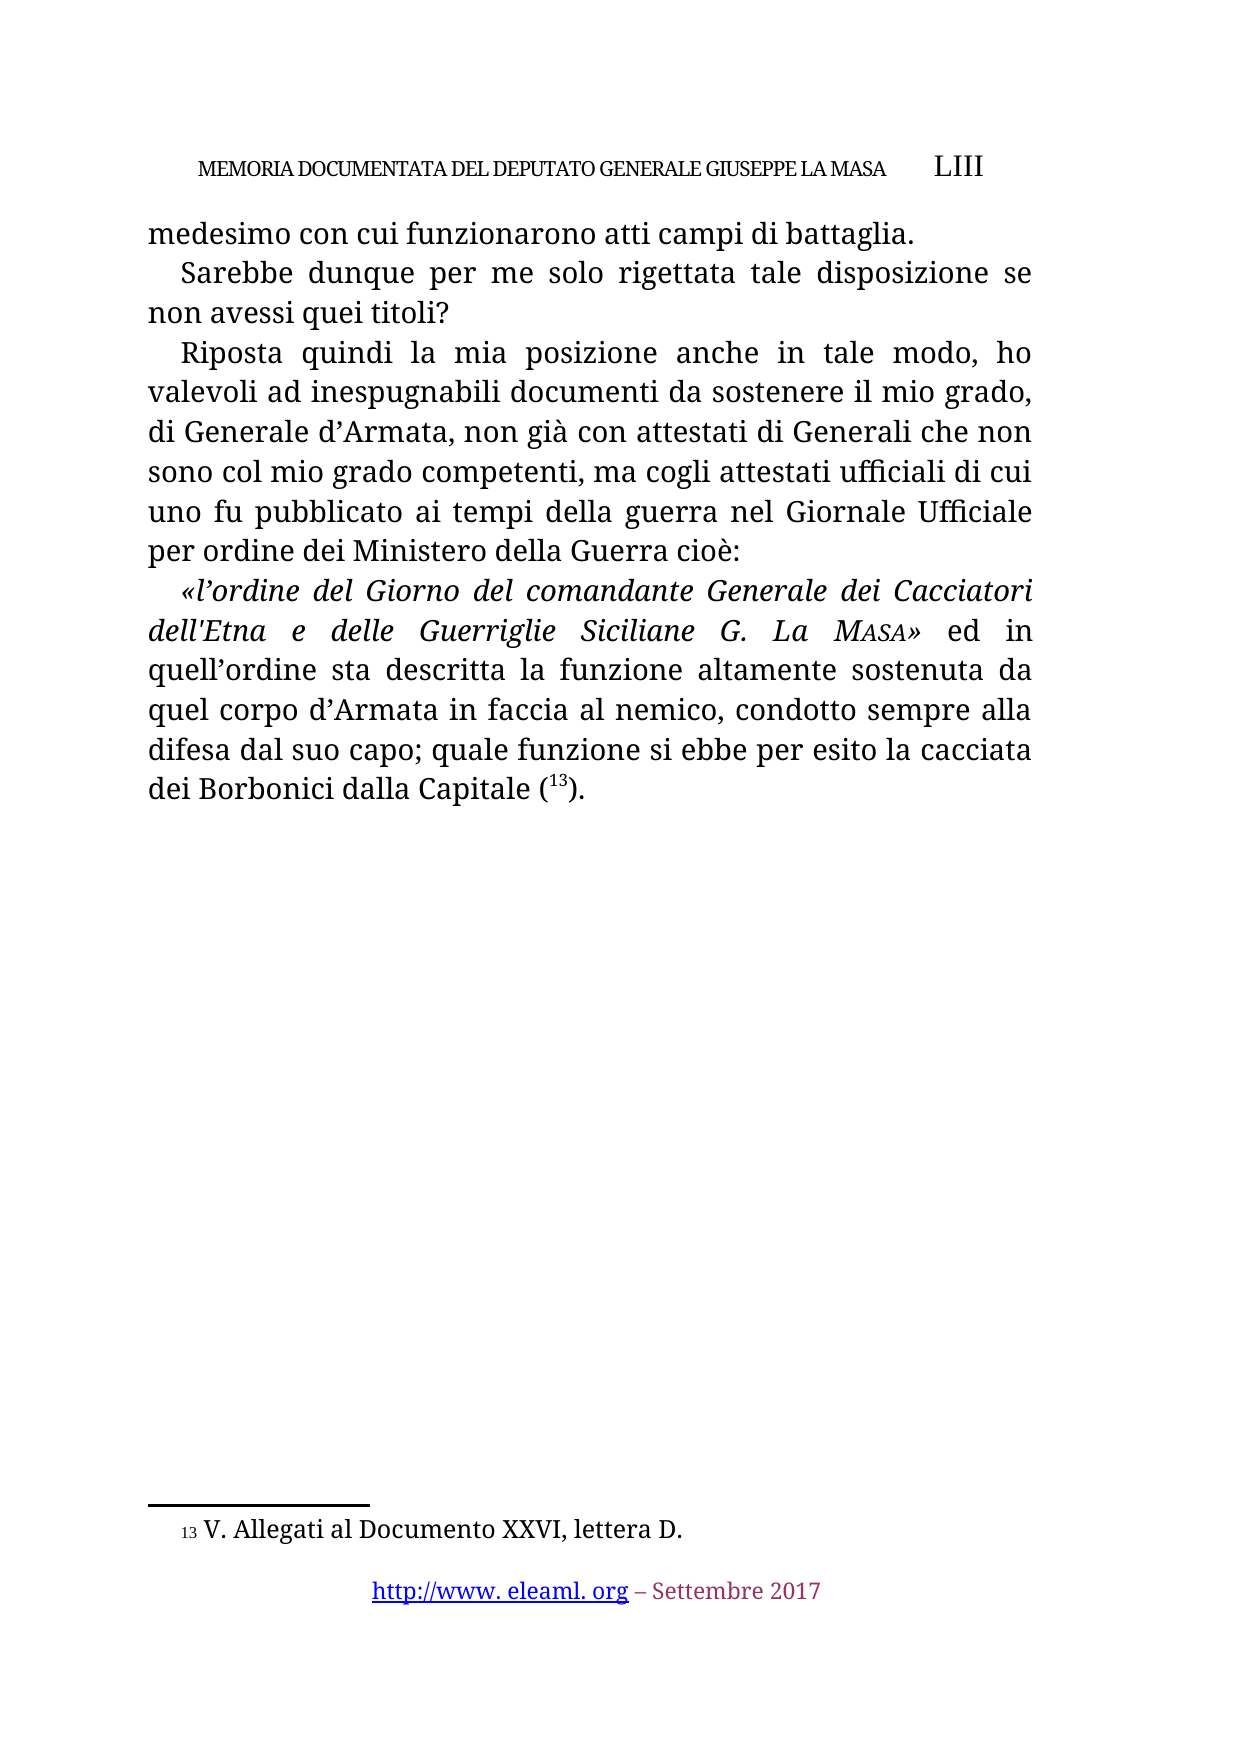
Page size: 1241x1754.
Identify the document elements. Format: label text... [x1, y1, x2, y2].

text Sarebbe dunque per me solo rigettata tale disposizione se non avessi quei titoli? [148, 253, 1033, 332]
text Riposta quindi la mia posizione anche in tale modo, ho valevoli ad inespugnabili documenti da sostenere il mio grado, di Generale d’Armata, non già con attestati di Generali che non sono col mio grado competenti, ma cogli attestati ufficiali di cui uno fu pubblicato ai tempi della guerra nel Giornale Ufficiale per ordine dei Ministero della Guerra cioè: [148, 332, 1033, 570]
text medesimo con cui funzionarono atti campi di battaglia. [148, 213, 1033, 253]
text V. Allegati al Documento XXVI, lettera D. [148, 1512, 1033, 1546]
text «l’ordine del Giorno del comandante Generale dei Cacciatori dell'Etna e delle Guerriglie Siciliane G. La Masa» ed in quell’ordine sta descritta la funzione altamente sostenuta da quel corpo d’Armata in faccia al nemico, condotto sempre alla difesa dal suo capo; quale funzione si ebbe per esito la cacciata dei Borbonici dalla Capitale (). [148, 570, 1033, 808]
